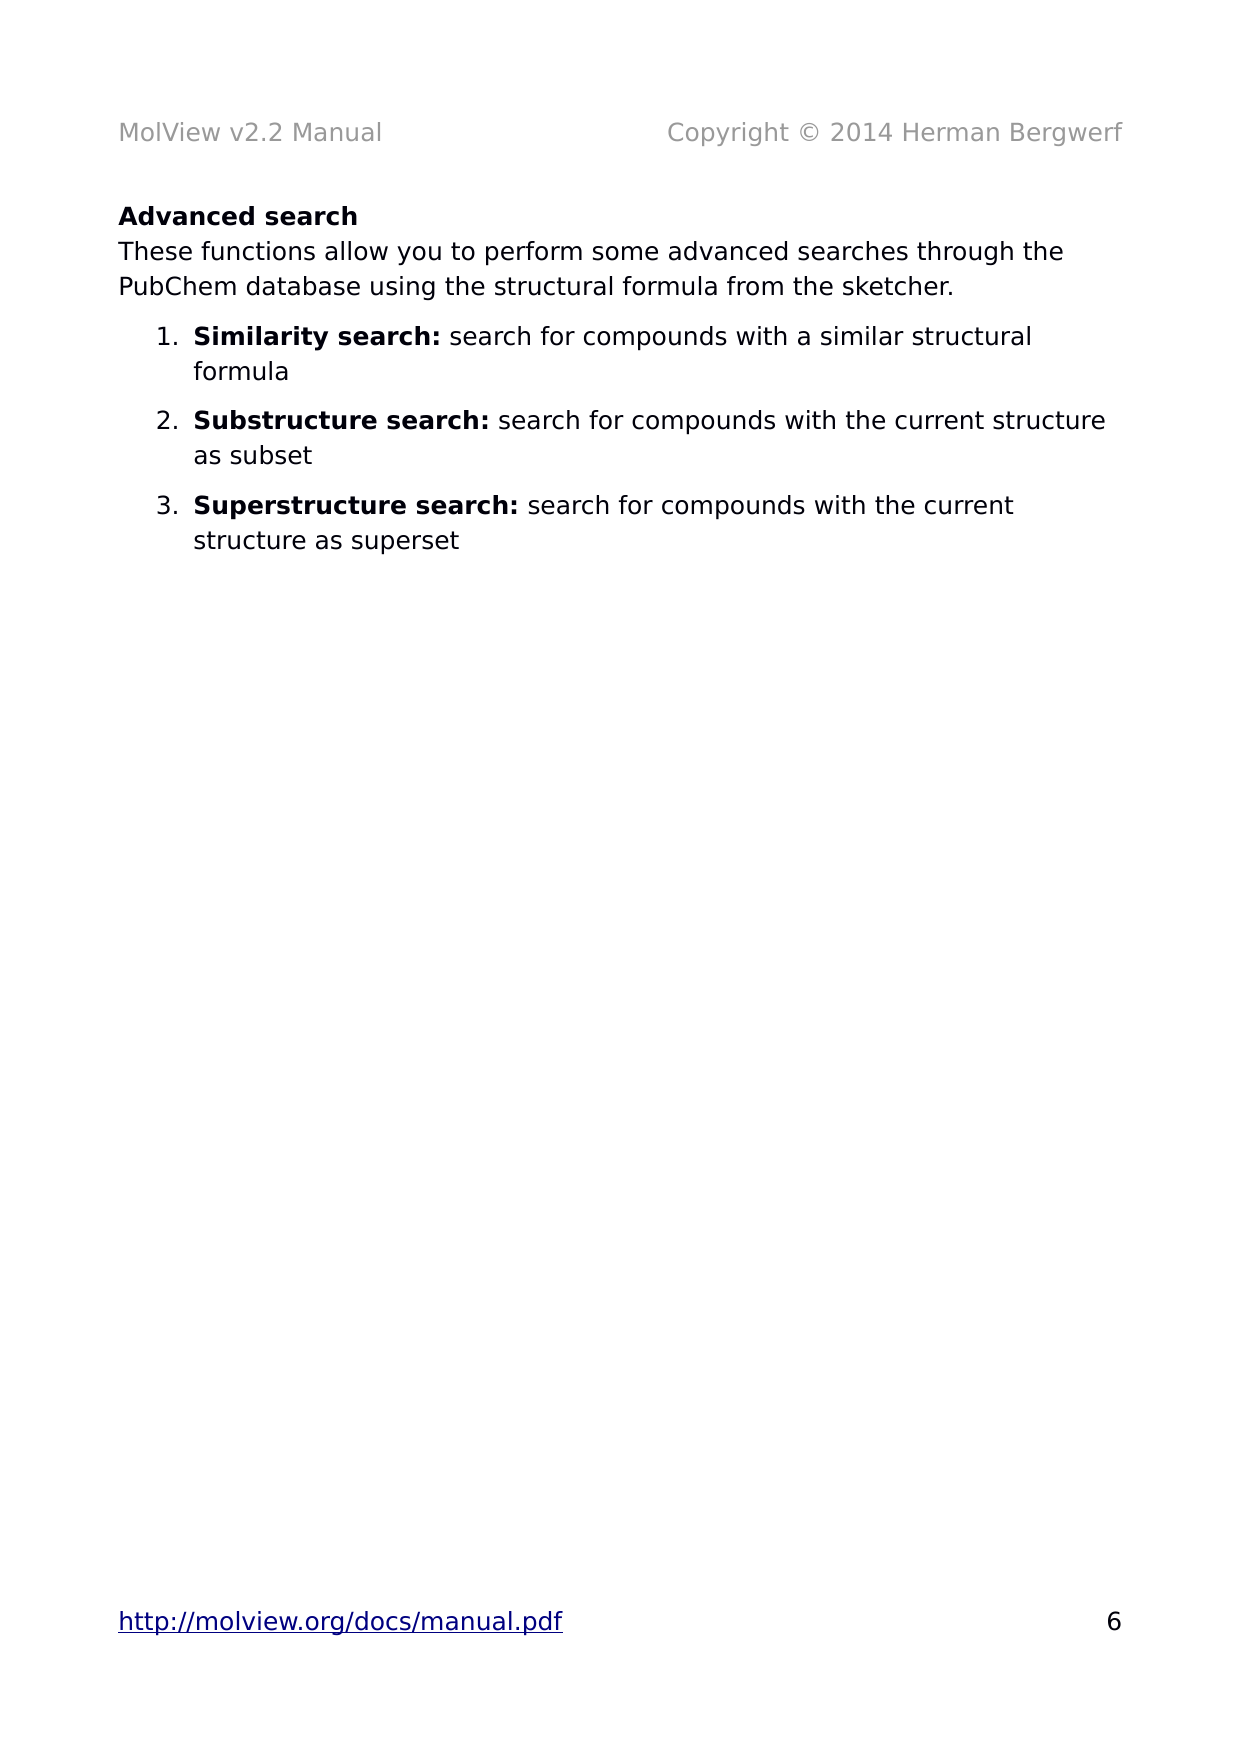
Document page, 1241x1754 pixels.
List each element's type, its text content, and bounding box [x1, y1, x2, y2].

subtitle Advanced search [118, 202, 1122, 231]
text These functions allow you to perform some advanced searches through the PubChem database using the structural formula from the sketcher. [118, 237, 1122, 301]
list Superstructure search: search for compounds with the current structure as superset [156, 491, 1122, 555]
list Similarity search: search for compounds with a similar structural formula [156, 322, 1122, 386]
list Substructure search: search for compounds with the current structure as subset [156, 406, 1122, 470]
